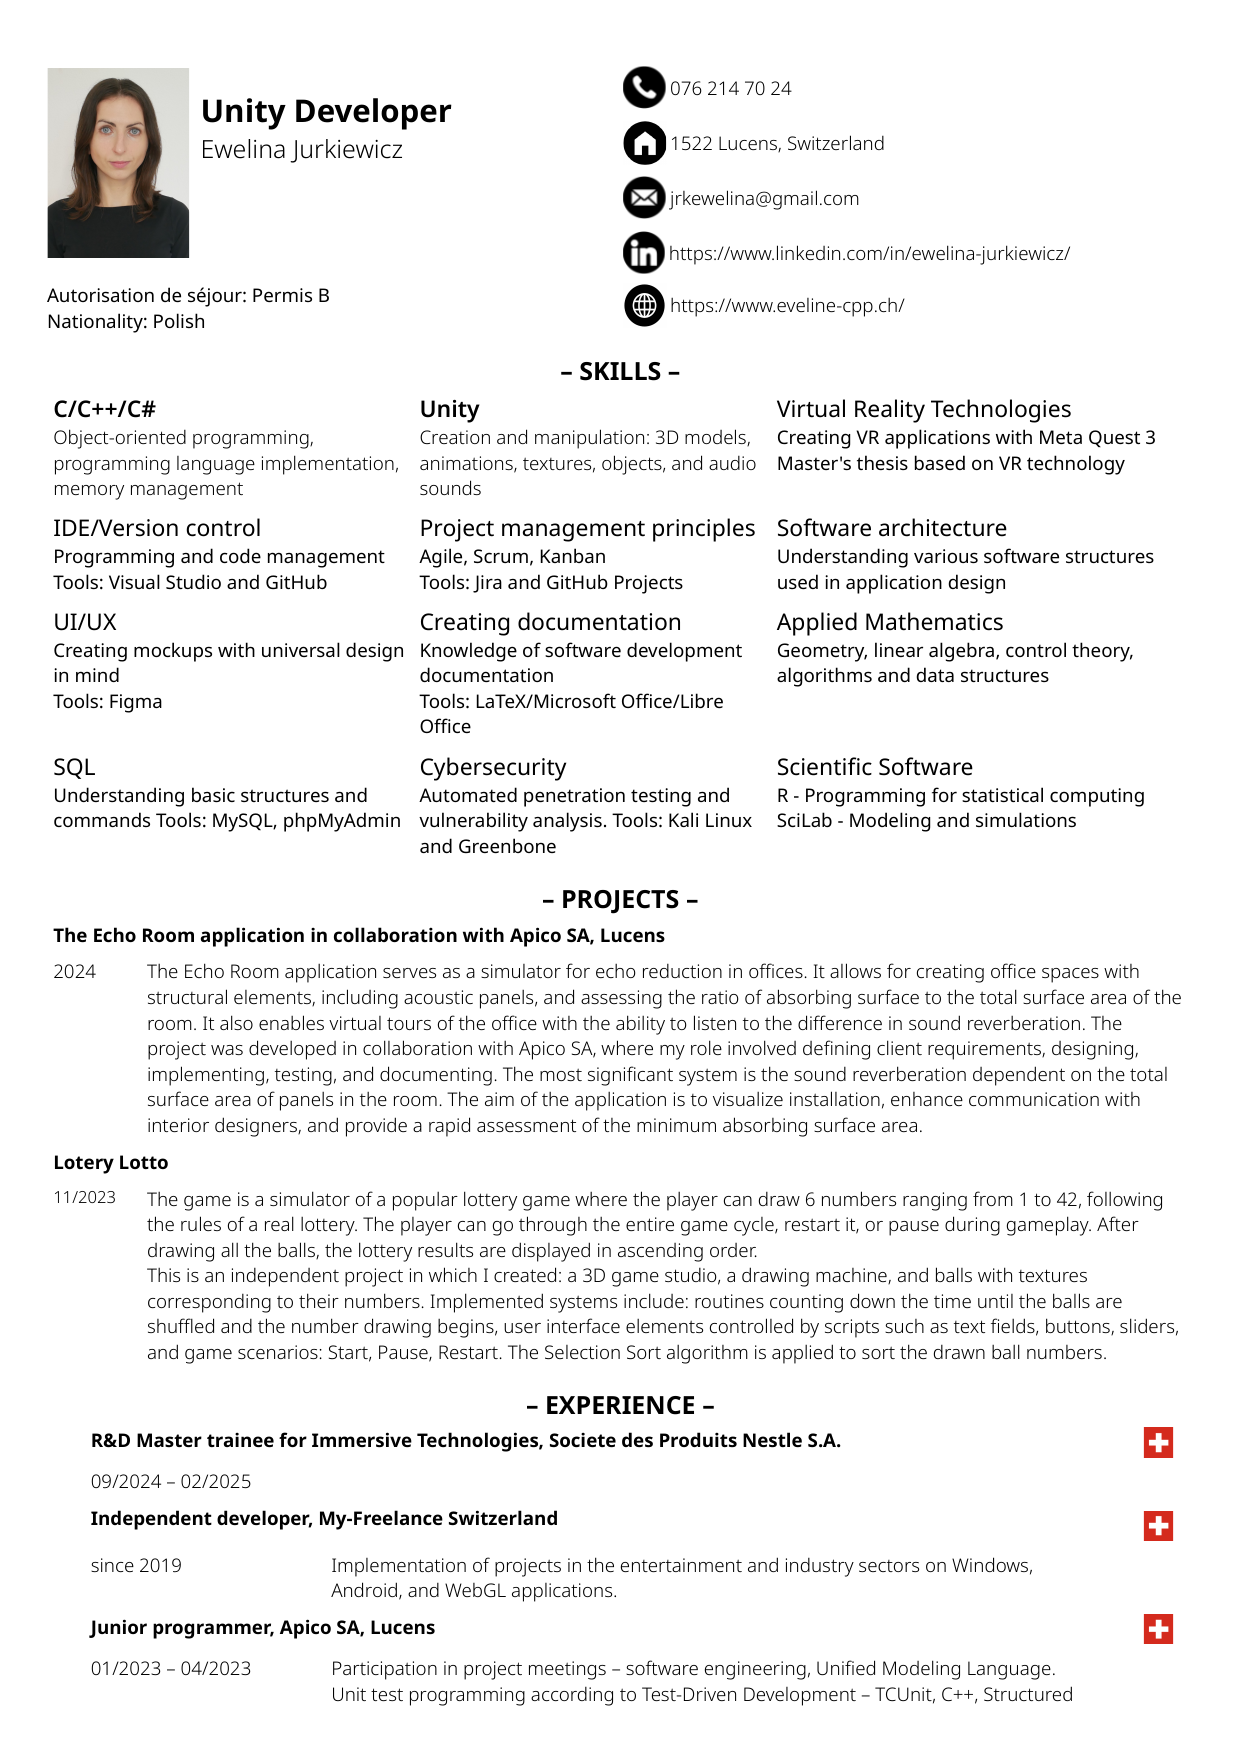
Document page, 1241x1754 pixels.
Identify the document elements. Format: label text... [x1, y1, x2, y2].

table_cell Implementation of projects in the entertainment and industry sectors on Windows, Android, and WebGL applications. [288, 1546, 1087, 1609]
table_cell Creating documentation Knowledge of software development documentation Tools: LaTeX/Microsoft Office/Libre Office [414, 600, 771, 745]
table_cell Applied Mathematics Geometry, linear algebra, control theory, algorithms and data structures [771, 600, 1193, 745]
table_cell The Echo Room application serves as a simulator for echo reduction in offices. It allows for creating office spaces with structural elements, including acoustic panels, and assessing the ratio of absorbing surface to the total surface area of the room. It also enables virtual tours of the office with the ability to listen to the difference in sound reverberation. The project was developed in collaboration with Apico SA, where my role involved defining client requirements, designing, implementing, testing, and documenting. The most significant system is the sound reverberation dependent on the total surface area of panels in the room. The aim of the application is to visualize installation, enhance communication with interior designers, and provide a rapid assessment of the minimum absorbing surface area. [141, 953, 1193, 1143]
table_cell Cybersecurity Automated penetration testing and vulnerability analysis. Tools: Kali Linux and Greenbone [414, 745, 771, 864]
picture [622, 230, 666, 275]
picture [1143, 1614, 1174, 1644]
table_header Unity Developer Ewelina Jurkiewicz [47, 60, 620, 280]
picture [622, 65, 667, 110]
table_cell https://www.linkedin.com/in/ewelina-jurkiewicz/ [620, 225, 1193, 280]
table_cell Scientific Software R - Programming for statistical computing SciLab - Modeling and simulations [771, 745, 1193, 864]
table_cell Independent developer, My-Freelance Switzerland [47, 1500, 1087, 1546]
table_cell The game is a simulator of a popular lottery game where the player can draw 6 numbers ranging from 1 to 42, following the rules of a real lottery. The player can go through the entire game cycle, restart it, or pause during gameplay. After drawing all the balls, the lottery results are displayed in ascending order. This is an independent project in which I created: a 3D game studio, a drawing machine, and balls with textures corresponding to their numbers. Implemented systems include: routines counting down the time until the balls are shuffled and the number drawing begins, user interface elements controlled by scripts such as text fields, buttons, sliders, and game scenarios: Start, Pause, Restart. The Selection Sort algorithm is applied to sort the drawn ball numbers. [141, 1180, 1193, 1370]
picture [1143, 1427, 1174, 1458]
picture [622, 175, 667, 220]
table_header C/C++/C# Object-oriented programming, programming language implementation, memory management [47, 387, 413, 507]
table_header The Echo Room application in collaboration with Apico SA, Lucens [47, 916, 1193, 953]
table_cell Software architecture Understanding various software structures used in application design [771, 507, 1193, 600]
table_cell Junior programmer, Apico SA, Lucens [47, 1609, 1087, 1650]
table_header Unity Creation and manipulation: 3D models, animations, textures, objects, and audio sounds [414, 387, 771, 507]
table_cell IDE/Version control Programming and code management Tools: Visual Studio and GitHub [47, 507, 413, 600]
table_cell 1522 Lucens, Switzerland [620, 115, 1193, 170]
table_cell [1087, 1500, 1192, 1546]
table_cell Autorisation de séjour: Permis B Nationality: Polish [47, 280, 620, 336]
table_cell Lotery Lotto [47, 1143, 1193, 1180]
table_header [1087, 1422, 1192, 1463]
table_cell UI/UX Creating mockups with universal design in mind Tools: Figma [47, 600, 413, 745]
table_cell [1087, 1463, 1192, 1500]
table_cell 09/2024 – 02/2025 [47, 1463, 288, 1500]
table_header Virtual Reality Technologies Creating VR applications with Meta Quest 3 Master's thesis based on VR technology [771, 387, 1193, 507]
table_cell Participation in project meetings – software engineering, Unified Modeling Language. Unit test programming according to Test-Driven Development – TCUnit, C++, Structured [288, 1650, 1087, 1712]
list – EXPERIENCE – [47, 1388, 1193, 1422]
table_cell 01/2023 – 04/2023 [47, 1650, 288, 1712]
table_cell Project management principles Agile, Scrum, Kanban Tools: Jira and GitHub Projects [414, 507, 771, 600]
table_cell [1087, 1609, 1192, 1650]
picture [1143, 1511, 1174, 1541]
table_cell jrkewelina@gmail.com [620, 170, 1193, 225]
table_header R&D Master trainee for Immersive Technologies, Societe des Produits Nestle S.A. [47, 1422, 1087, 1463]
table_cell 11/2023 [47, 1180, 141, 1370]
table_cell [1087, 1546, 1192, 1609]
table_cell [1087, 1650, 1192, 1712]
table_header 076 214 70 24 [620, 60, 1193, 115]
picture [623, 121, 667, 165]
table_cell https://www.eveline-cpp.ch/ [620, 280, 1193, 336]
list – SKILLS – [47, 353, 1193, 387]
table_cell 2024 [47, 953, 141, 1143]
table_cell [288, 1463, 1087, 1500]
table_cell SQL Understanding basic structures and commands Tools: MySQL, phpMyAdmin [47, 745, 413, 864]
table_cell since 2019 [47, 1546, 288, 1609]
picture [47, 68, 190, 258]
list – PROJECTS – [47, 882, 1193, 916]
